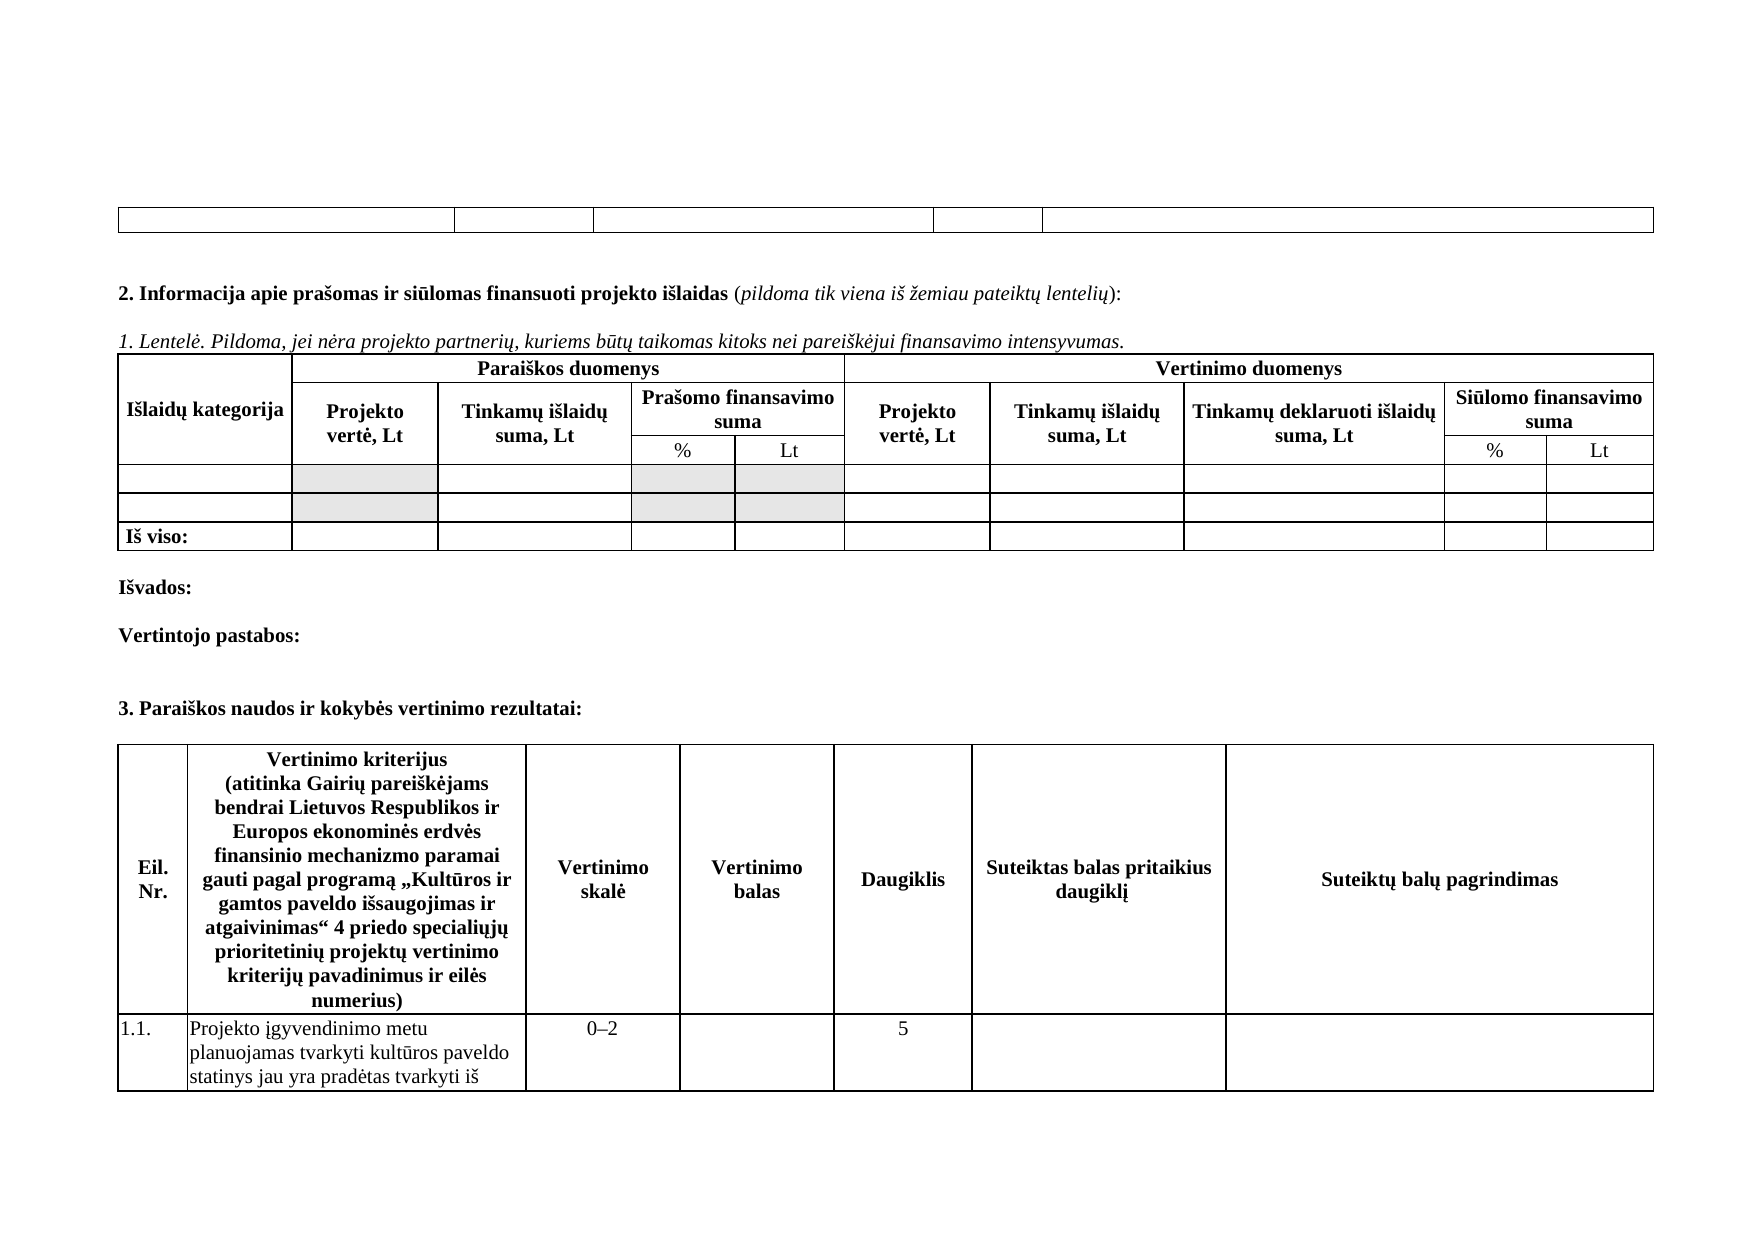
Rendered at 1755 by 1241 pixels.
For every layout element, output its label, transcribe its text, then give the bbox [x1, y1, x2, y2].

table_cell [1547, 494, 1653, 521]
text Išvados: [118, 575, 1636, 599]
text Vertintojo pastabos: [118, 623, 1636, 647]
table_cell [991, 494, 1183, 521]
table_cell 0–2 [527, 1015, 679, 1090]
table_cell [991, 465, 1183, 492]
table_cell [681, 1015, 833, 1090]
table_cell Projekto vertė, Lt [293, 383, 437, 463]
table_cell [973, 1015, 1225, 1090]
table_cell [119, 465, 291, 492]
table_cell [439, 465, 631, 492]
table_cell 1.1. [119, 1015, 187, 1090]
table_cell Siūlomo finansavimo suma [1445, 383, 1653, 435]
table_cell [845, 523, 989, 550]
table_cell [632, 494, 734, 521]
table_cell [736, 465, 844, 492]
table_cell [632, 523, 734, 550]
table_cell [1547, 465, 1653, 492]
table_cell [1445, 494, 1546, 521]
table_cell [293, 494, 437, 521]
table_cell [845, 465, 989, 492]
table_cell Projekto vertė, Lt [845, 383, 989, 463]
table_cell [594, 208, 933, 232]
table_header Vertinimo duomenys [845, 355, 1653, 382]
table_cell [293, 523, 437, 550]
table_cell Lt [736, 436, 844, 463]
table_cell [1445, 523, 1546, 550]
table_header Vertinimo balas [681, 745, 833, 1013]
table_cell 5 [835, 1015, 971, 1090]
table_cell % [1445, 436, 1546, 463]
table_cell [119, 494, 291, 521]
table_cell [1445, 465, 1546, 492]
table_cell Tinkamų išlaidų suma, Lt [439, 383, 631, 463]
table_header Paraiškos duomenys [293, 355, 844, 382]
table_cell Lt [1547, 436, 1653, 463]
table_cell [1185, 523, 1444, 550]
table_cell [1043, 208, 1653, 232]
table_header Išlaidų kategorija [119, 355, 291, 463]
table_cell Tinkamų išlaidų suma, Lt [991, 383, 1183, 463]
table_cell % [632, 436, 734, 463]
table_cell [1185, 494, 1444, 521]
table_cell [1227, 1015, 1653, 1090]
table_cell [991, 523, 1183, 550]
table_header Daugiklis [835, 745, 971, 1013]
table_cell [934, 208, 1042, 232]
table_header Vertinimo skalė [527, 745, 679, 1013]
table_cell Projekto įgyvendinimo metu planuojamas tvarkyti kultūros paveldo statinys jau yra pradėtas tvarkyti iš [188, 1015, 525, 1090]
text 1. Lentelė. Pildoma, jei nėra projekto partnerių, kuriems būtų taikomas kitoks nei pareiškėjui finansavimo intensyvumas. [118, 329, 1636, 353]
table_cell Tinkamų deklaruoti išlaidų suma, Lt [1185, 383, 1444, 463]
table_cell Prašomo finansavimo suma [632, 383, 844, 435]
table_cell [439, 523, 631, 550]
table_header Eil. Nr. [119, 745, 187, 1013]
table_cell [293, 465, 437, 492]
table_cell [119, 208, 454, 232]
table_cell [1185, 465, 1444, 492]
table_header Vertinimo kriterijus (atitinka Gairių pareiškėjams bendrai Lietuvos Respublikos ir Europos ekonominės erdvės finansinio mechanizmo paramai gauti pagal programą „Kultūros ir gamtos paveldo išsaugojimas ir atgaivinimas“ 4 priedo specialiųjų prioritetinių projektų vertinimo kriterijų pavadinimus ir eilės numerius) [188, 745, 525, 1013]
table_cell [1547, 523, 1653, 550]
table_cell [736, 494, 844, 521]
table_cell [632, 465, 734, 492]
table_header Suteiktas balas pritaikius daugiklį [973, 745, 1225, 1013]
table_header Suteiktų balų pagrindimas [1227, 745, 1653, 1013]
table_cell [845, 494, 989, 521]
table_cell Iš viso: [119, 523, 291, 550]
table_cell [736, 523, 844, 550]
table_cell [455, 208, 593, 232]
text 2. Informacija apie prašomas ir siūlomas finansuoti projekto išlaidas (pildoma tik viena iš žemiau pateiktų lentelių): [118, 281, 1636, 305]
table_cell [439, 494, 631, 521]
text 3. Paraiškos naudos ir kokybės vertinimo rezultatai: [118, 696, 1636, 720]
